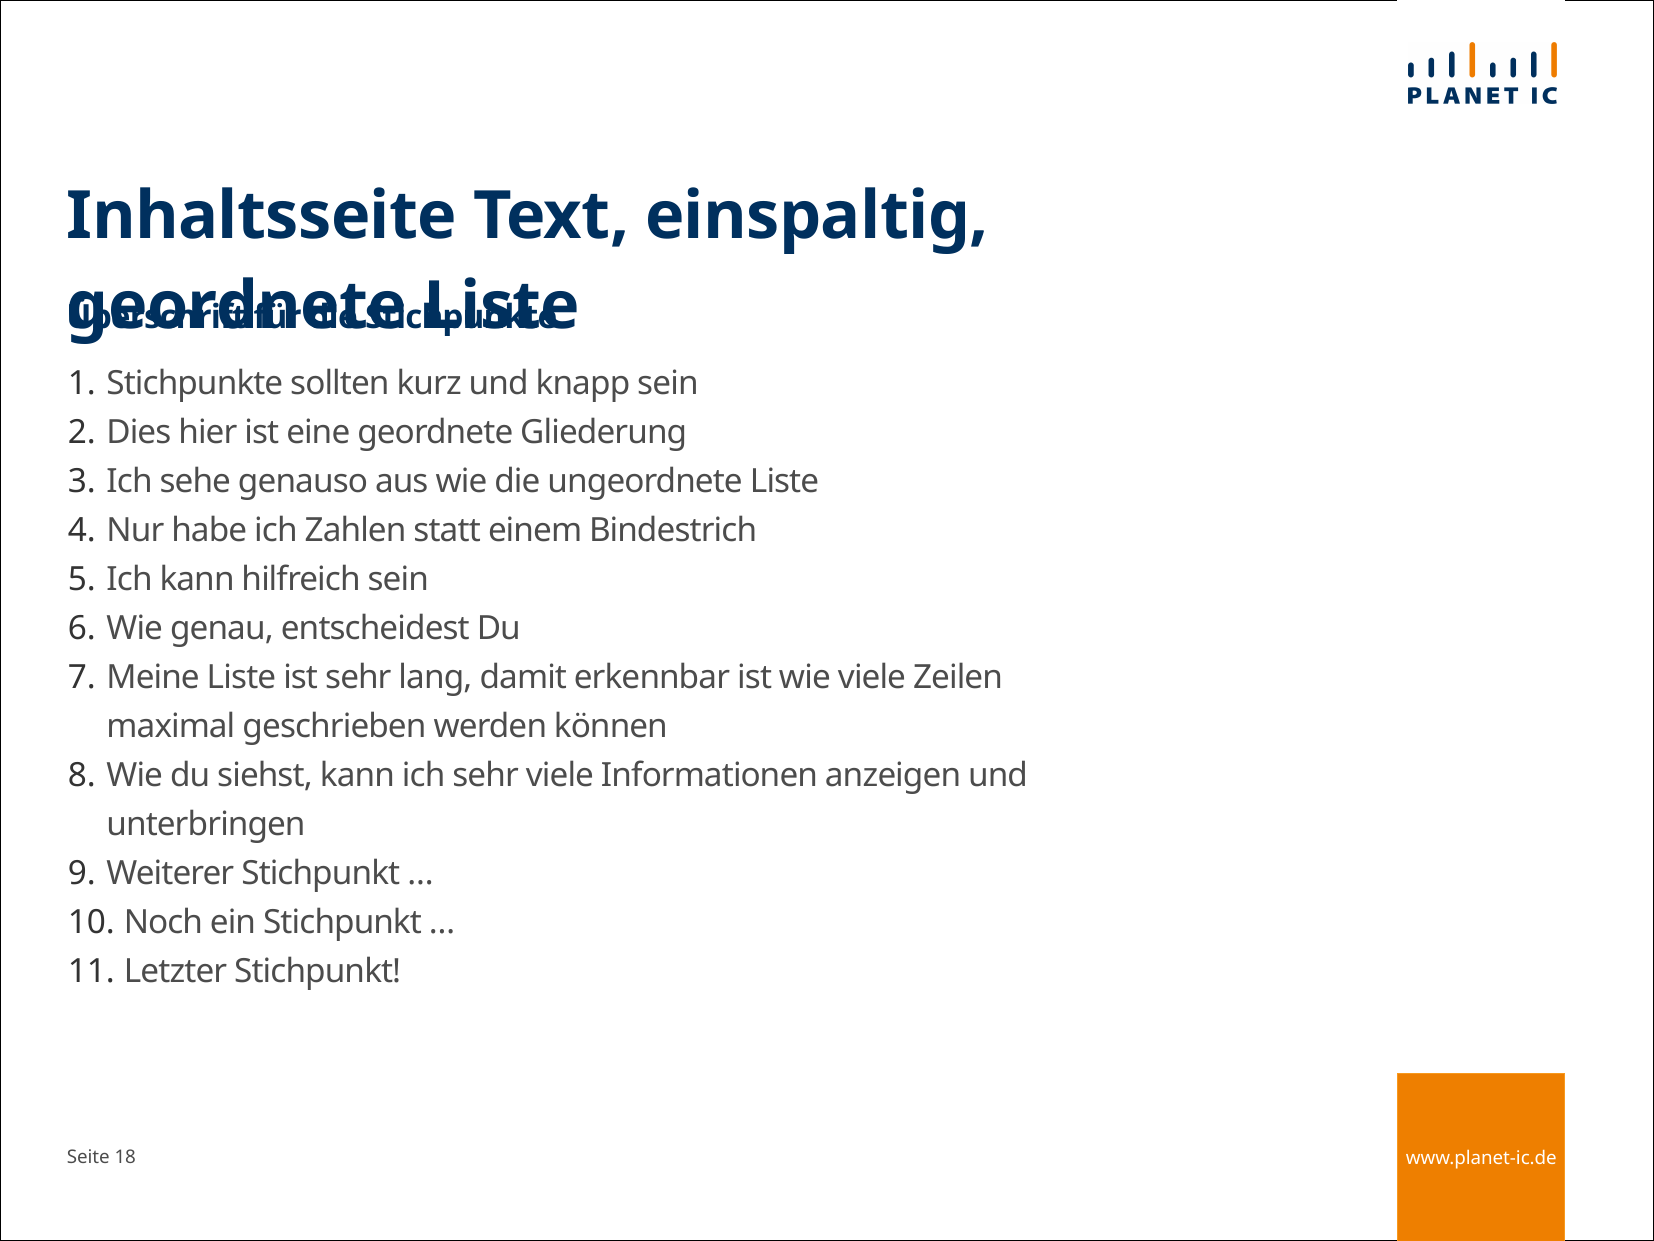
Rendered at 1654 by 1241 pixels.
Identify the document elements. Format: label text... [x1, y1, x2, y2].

picture [1408, 42, 1557, 104]
text_box Überschrift für die Stichpunkte [66, 288, 669, 339]
text_box Inhaltsseite Text, einspaltig, geordnete Liste [66, 166, 1332, 231]
text_box Stichpunkte sollten kurz und knapp sein Dies hier ist eine geordnete Gliederung Ich sehe genauso aus wie die ungeordnete Liste Nur habe ich Zahlen statt einem Bindestrich Ich kann hilfreich sein Wie genau, entscheidest Du Meine Liste ist sehr lang, damit erkennbar ist wie viele Zeilen maximal geschrieben werden können Wie du siehst, kann ich sehr viele Informationen anzeigen und unterbringen Weiterer Stichpunkt … Noch ein Stichpunkt … Letzter Stichpunkt! [67, 354, 1036, 986]
